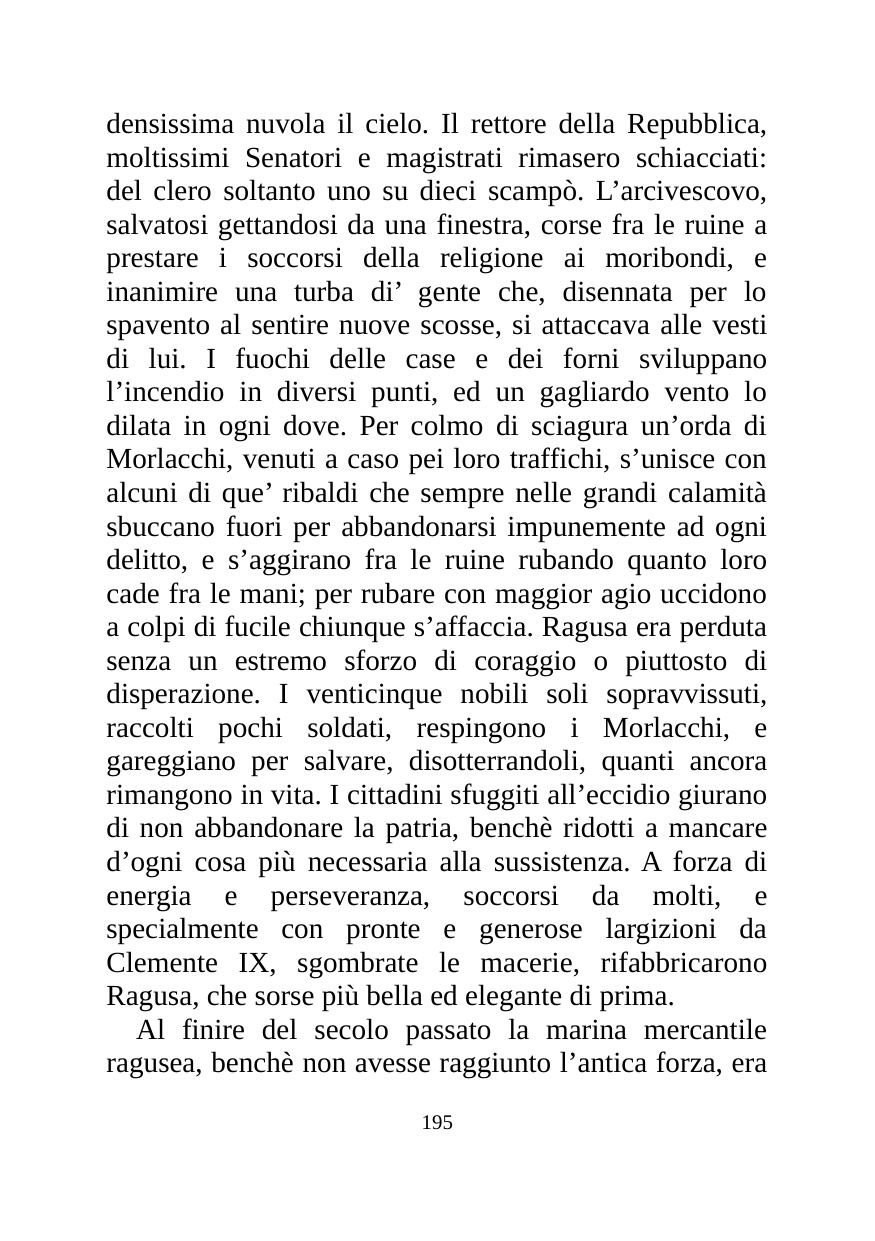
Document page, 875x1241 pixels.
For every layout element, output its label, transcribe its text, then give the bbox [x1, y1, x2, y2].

text densissima nuvola il cielo. Il rettore della Repubblica, moltissimi Senatori e magistrati rimasero schiacciati: del clero soltanto uno su dieci scampò. L’arcivescovo, salvatosi gettandosi da una finestra, corse fra le ruine a prestare i soccorsi della religione ai moribondi, e inanimire una turba di’ gente che, disennata per lo spavento al sentire nuove scosse, si attaccava alle vesti di lui. I fuochi delle case e dei forni sviluppano l’incendio in diversi punti, ed un gagliardo vento lo dilata in ogni dove. Per colmo di sciagura un’orda di Morlacchi, venuti a caso pei loro traffichi, s’unisce con alcuni di que’ ribaldi che sempre nelle grandi calamità sbuccano fuori per abbandonarsi impunemente ad ogni delitto, e s’aggirano fra le ruine rubando quanto loro cade fra le mani; per rubare con maggior agio uccidono a colpi di fucile chiunque s’affaccia. Ragusa era perduta senza un estremo sforzo di coraggio o piuttosto di disperazione. I venticinque nobili soli sopravvissuti, raccolti pochi soldati, respingono i Morlacchi, e gareggiano per salvare, disotterrandoli, quanti ancora rimangono in vita. I cittadini sfuggiti all’eccidio giurano di non abbandonare la patria, benchè ridotti a mancare d’ogni cosa più necessaria alla sussistenza. A forza di energia e perseveranza, soccorsi da molti, e specialmente con pronte e generose largizioni da Clemente IX, sgombrate le macerie, rifabbricarono Ragusa, che sorse più bella ed elegante di prima. [106, 106, 768, 1012]
text Al finire del secolo passato la marina mercantile ragusea, benchè non avesse raggiunto l’antica forza, era [106, 1012, 768, 1079]
